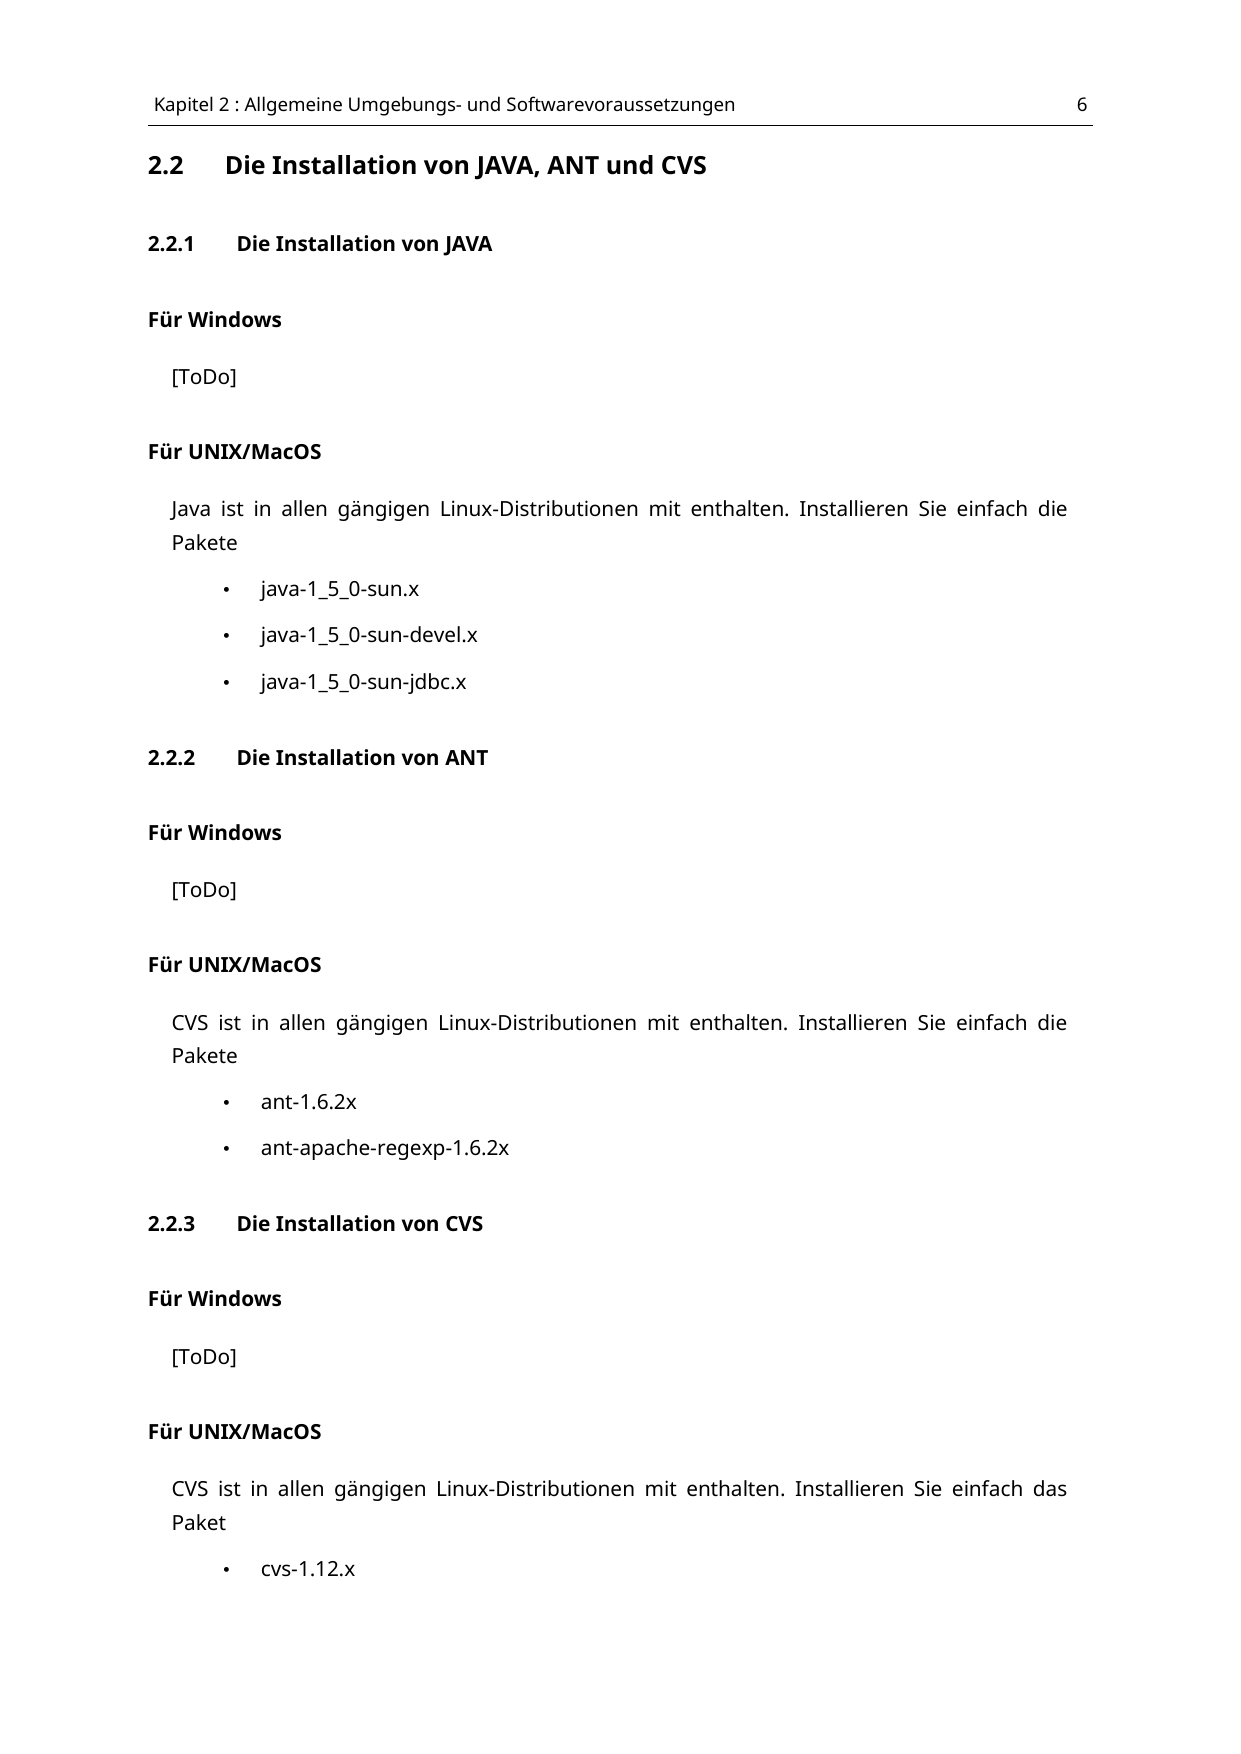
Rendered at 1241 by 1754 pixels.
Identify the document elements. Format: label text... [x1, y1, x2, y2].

text [ToDo] [171, 362, 1069, 390]
subtitle Für UNIX/MacOS [148, 437, 1092, 465]
list ant-1.6.2x [185, 1087, 1069, 1115]
text CVS ist in allen gängigen Linux-Distributionen mit enthalten. Installieren Sie einfach die Pakete [171, 1008, 1069, 1070]
subtitle Die Installation von ANT [148, 743, 1092, 771]
list cvs-1.12.x [185, 1554, 1069, 1582]
subtitle Die Installation von CVS [148, 1209, 1092, 1237]
list java-1_5_0-sun-jdbc.x [185, 667, 1069, 695]
subtitle Für Windows [148, 1284, 1092, 1313]
list java-1_5_0-sun.x [185, 574, 1069, 602]
subtitle Für Windows [148, 305, 1092, 333]
list ant-apache-regexp-1.6.2x [185, 1133, 1069, 1162]
text CVS ist in allen gängigen Linux-Distributionen mit enthalten. Installieren Sie einfach das Paket [171, 1474, 1069, 1536]
text [ToDo] [171, 875, 1069, 903]
text [ToDo] [171, 1342, 1069, 1370]
subtitle Die Installation von JAVA, ANT und CVS [148, 148, 1092, 182]
subtitle Die Installation von JAVA [148, 229, 1092, 258]
list java-1_5_0-sun-devel.x [185, 620, 1069, 649]
subtitle Für UNIX/MacOS [148, 1417, 1092, 1445]
text Java ist in allen gängigen Linux-Distributionen mit enthalten. Installieren Sie einfach die Pakete [171, 494, 1069, 557]
subtitle Für Windows [148, 818, 1092, 846]
subtitle Für UNIX/MacOS [148, 950, 1092, 978]
